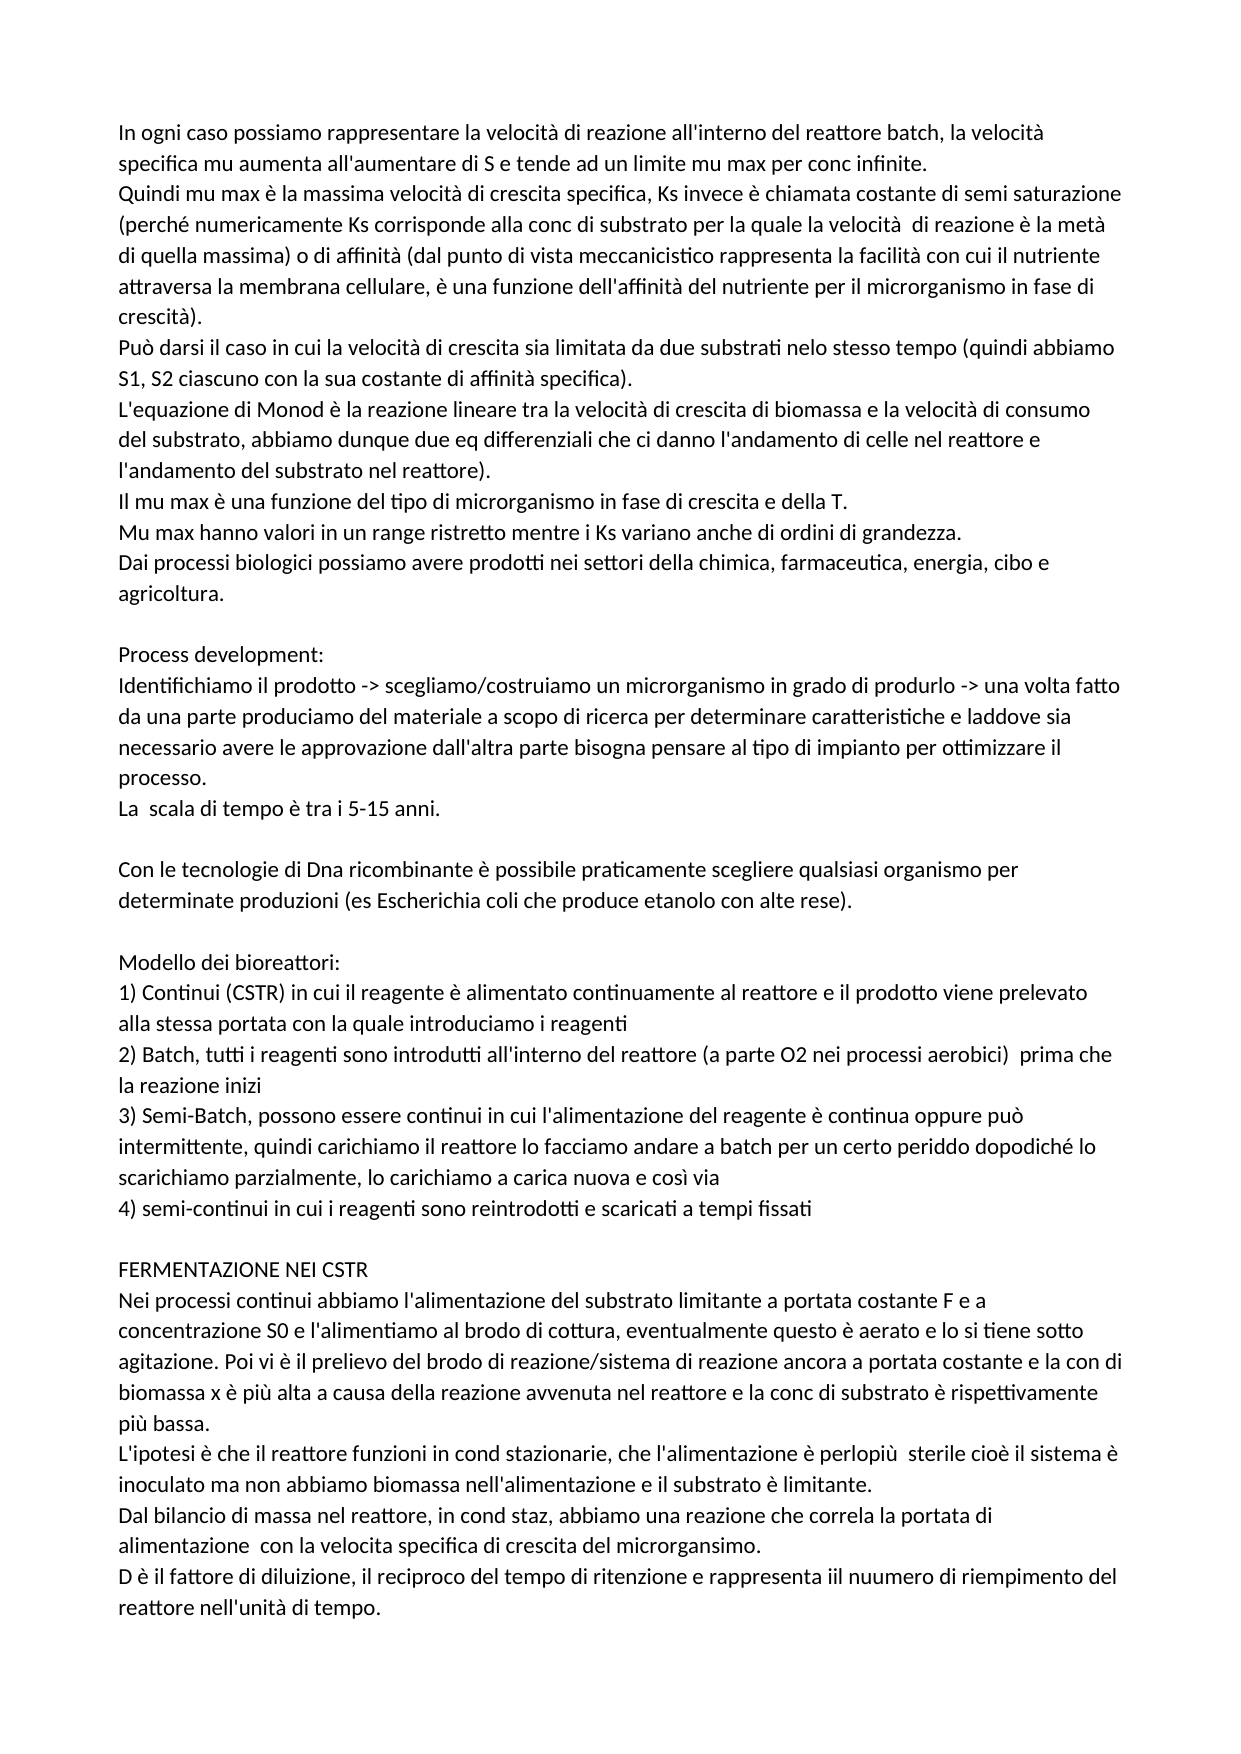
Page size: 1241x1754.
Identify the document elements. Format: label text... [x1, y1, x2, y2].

text In ogni caso possiamo rappresentare la velocità di reazione all'interno del reattore batch, la velocità specifica mu aumenta all'aumentare di S e tende ad un limite mu max per conc infinite. Quindi mu max è la massima velocità di crescita specifica, Ks invece è chiamata costante di semi saturazione (perché numericamente Ks corrisponde alla conc di substrato per la quale la velocità di reazione è la metà di quella massima) o di affinità (dal punto di vista meccanicistico rappresenta la facilità con cui il nutriente attraversa la membrana cellulare, è una funzione dell'affinità del nutriente per il microrganismo in fase di crescità). Può darsi il caso in cui la velocità di crescita sia limitata da due substrati nelo stesso tempo (quindi abbiamo S1, S2 ciascuno con la sua costante di affinità specifica). L'equazione di Monod è la reazione lineare tra la velocità di crescita di biomassa e la velocità di consumo del substrato, abbiamo dunque due eq differenziali che ci danno l'andamento di celle nel reattore e l'andamento del substrato nel reattore). Il mu max è una funzione del tipo di microrganismo in fase di crescita e della T. Mu max hanno valori in un range ristretto mentre i Ks variano anche di ordini di grandezza. Dai processi biologici possiamo avere prodotti nei settori della chimica, farmaceutica, energia, cibo e agricoltura. Process development: Identifichiamo il prodotto -> scegliamo/costruiamo un microrganismo in grado di produrlo -> una volta fatto da una parte produciamo del materiale a scopo di ricerca per determinare caratteristiche e laddove sia necessario avere le approvazione dall'altra parte bisogna pensare al tipo di impianto per ottimizzare il processo. La scala di tempo è tra i 5-15 anni. Con le tecnologie di Dna ricombinante è possibile praticamente scegliere qualsiasi organismo per determinate produzioni (es Escherichia coli che produce etanolo con alte rese). Modello dei bioreattori: 1) Continui (CSTR) in cui il reagente è alimentato continuamente al reattore e il prodotto viene prelevato alla stessa portata con la quale introduciamo i reagenti [118, 118, 1124, 1037]
text D è il fattore di diluizione, il reciproco del tempo di ritenzione e rappresenta iil nuumero di riempimento del reattore nell'unità di tempo. [118, 1562, 1124, 1621]
text 4) semi-continui in cui i reagenti sono reintrodotti e scaricati a tempi fissati FERMENTAZIONE NEI CSTR Nei processi continui abbiamo l'alimentazione del substrato limitante a portata costante F e a concentrazione S0 e l'alimentiamo al brodo di cottura, eventualmente questo è aerato e lo si tiene sotto agitazione. Poi vi è il prelievo del brodo di reazione/sistema di reazione ancora a portata costante e la con di biomassa x è più alta a causa della reazione avvenuta nel reattore e la conc di substrato è rispettivamente più bassa. L'ipotesi è che il reattore funzioni in cond stazionarie, che l'alimentazione è perlopiù sterile cioè il sistema è inoculato ma non abbiamo biomassa nell'alimentazione e il substrato è limitante. Dal bilancio di massa nel reattore, in cond staz, abbiamo una reazione che correla la portata di alimentazione con la velocita specifica di crescita del microrgansimo. [118, 1194, 1124, 1560]
text 2) Batch, tutti i reagenti sono introdutti all'interno del reattore (a parte O2 nei processi aerobici) prima che la reazione inizi 3) Semi-Batch, possono essere continui in cui l'alimentazione del reagente è continua oppure può intermittente, quindi carichiamo il reattore lo facciamo andare a batch per un certo periddo dopodiché lo scarichiamo parzialmente, lo carichiamo a carica nuova e così via [118, 1040, 1124, 1191]
